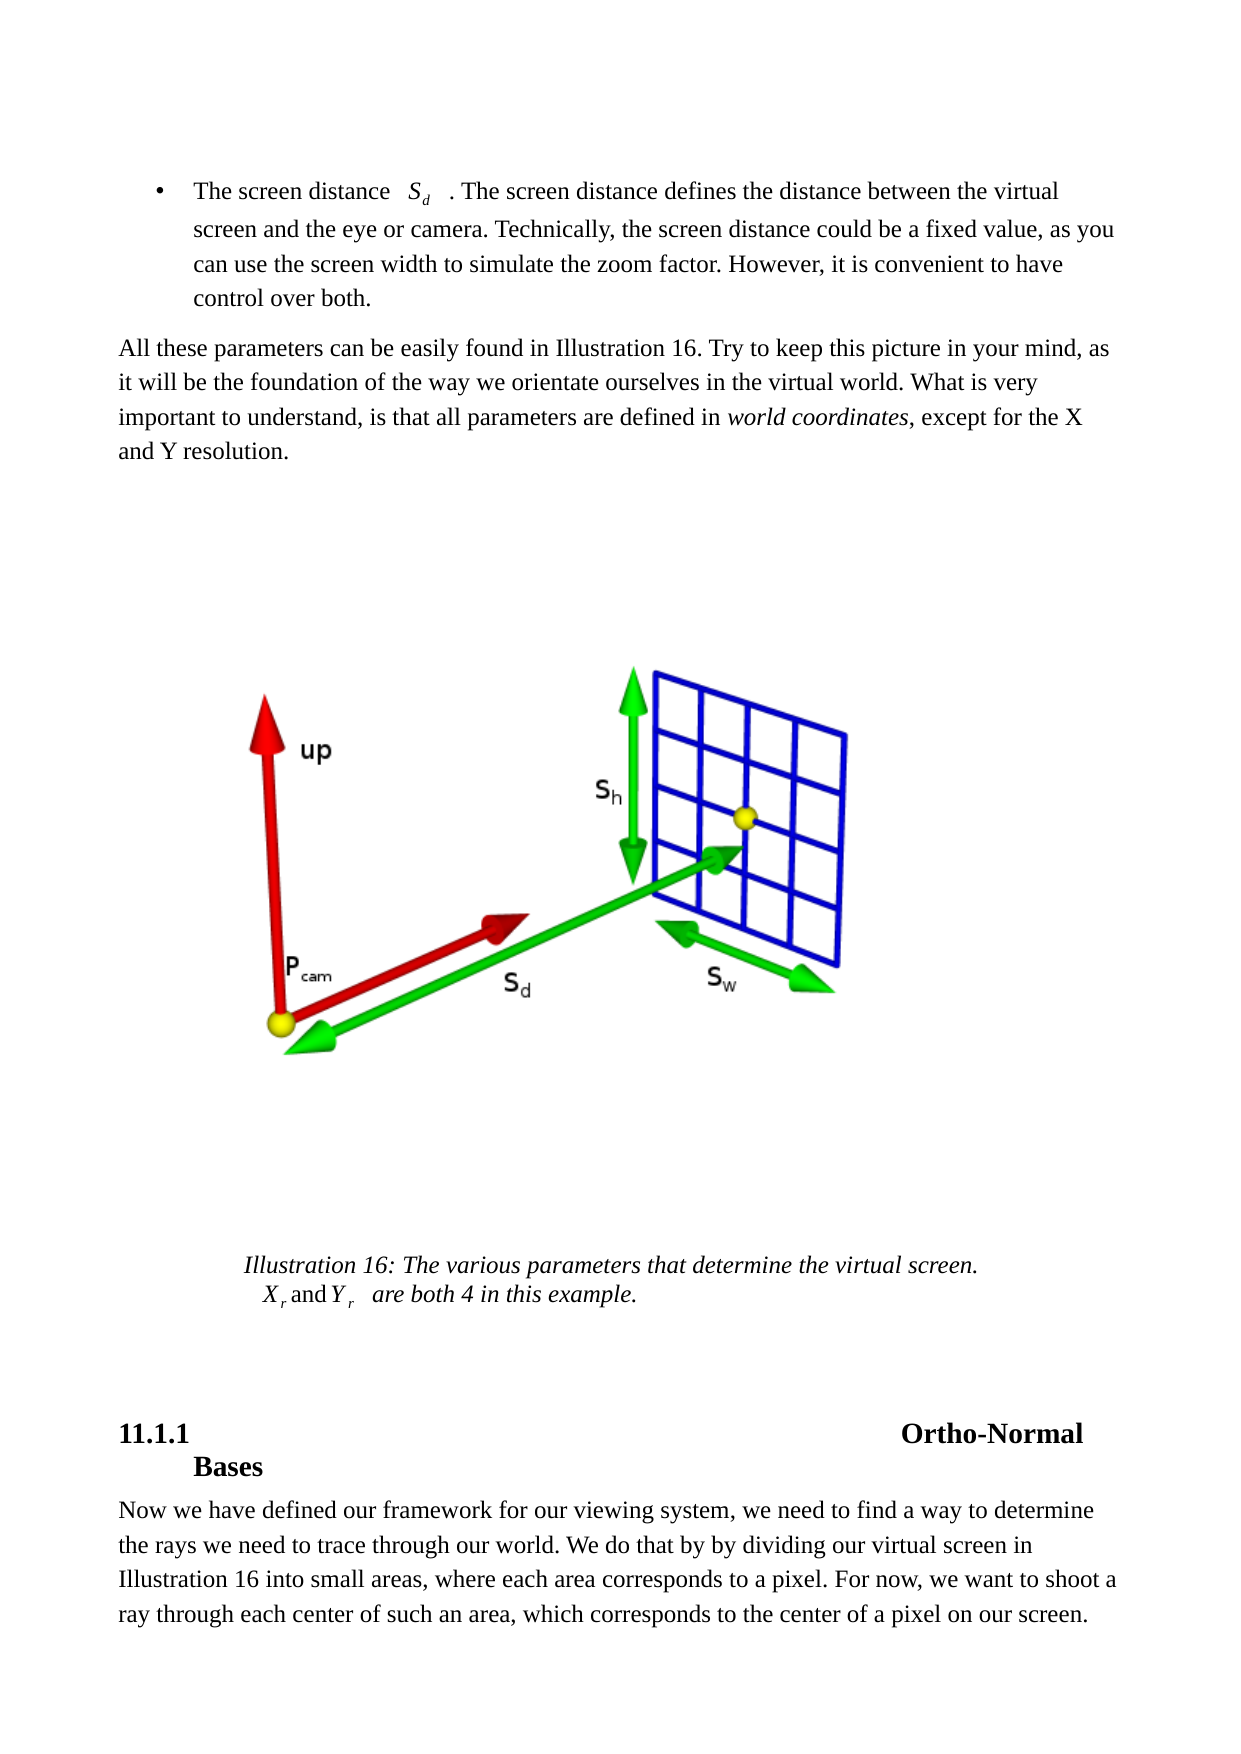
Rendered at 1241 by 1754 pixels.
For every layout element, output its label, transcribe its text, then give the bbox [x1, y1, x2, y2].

text Now we have defined our framework for our viewing system, we need to find a way to determine the rays we need to trace through our world. We do that by by dividing our virtual screen in Illustration 16 into small areas, where each area corresponds to a pixel. For now, we want to shoot a ray through each center of such an area, which corresponds to the center of a pixel on our screen. [118, 1496, 1122, 1628]
list The screen distance. The screen distance defines the distance between the virtual screen and the eye or camera. Technically, the screen distance could be a fixed value, as you can use the screen width to simulate the zoom factor. However, it is convenient to have control over both. [156, 176, 1122, 312]
picture [243, 497, 997, 1251]
text All these parameters can be easily found in Illustration 16. Try to keep this picture in your mind, as it will be the foundation of the way we orientate ourselves in the virtual world. What is very important to understand, is that all parameters are defined in world coordinates, except for the X and Y resolution. [118, 333, 1122, 465]
subtitle Ortho-Normal Bases [118, 1416, 1122, 1483]
text Illustration 16: The various parameters that determine the virtual screen. are both 4 in this example. [244, 1251, 997, 1312]
